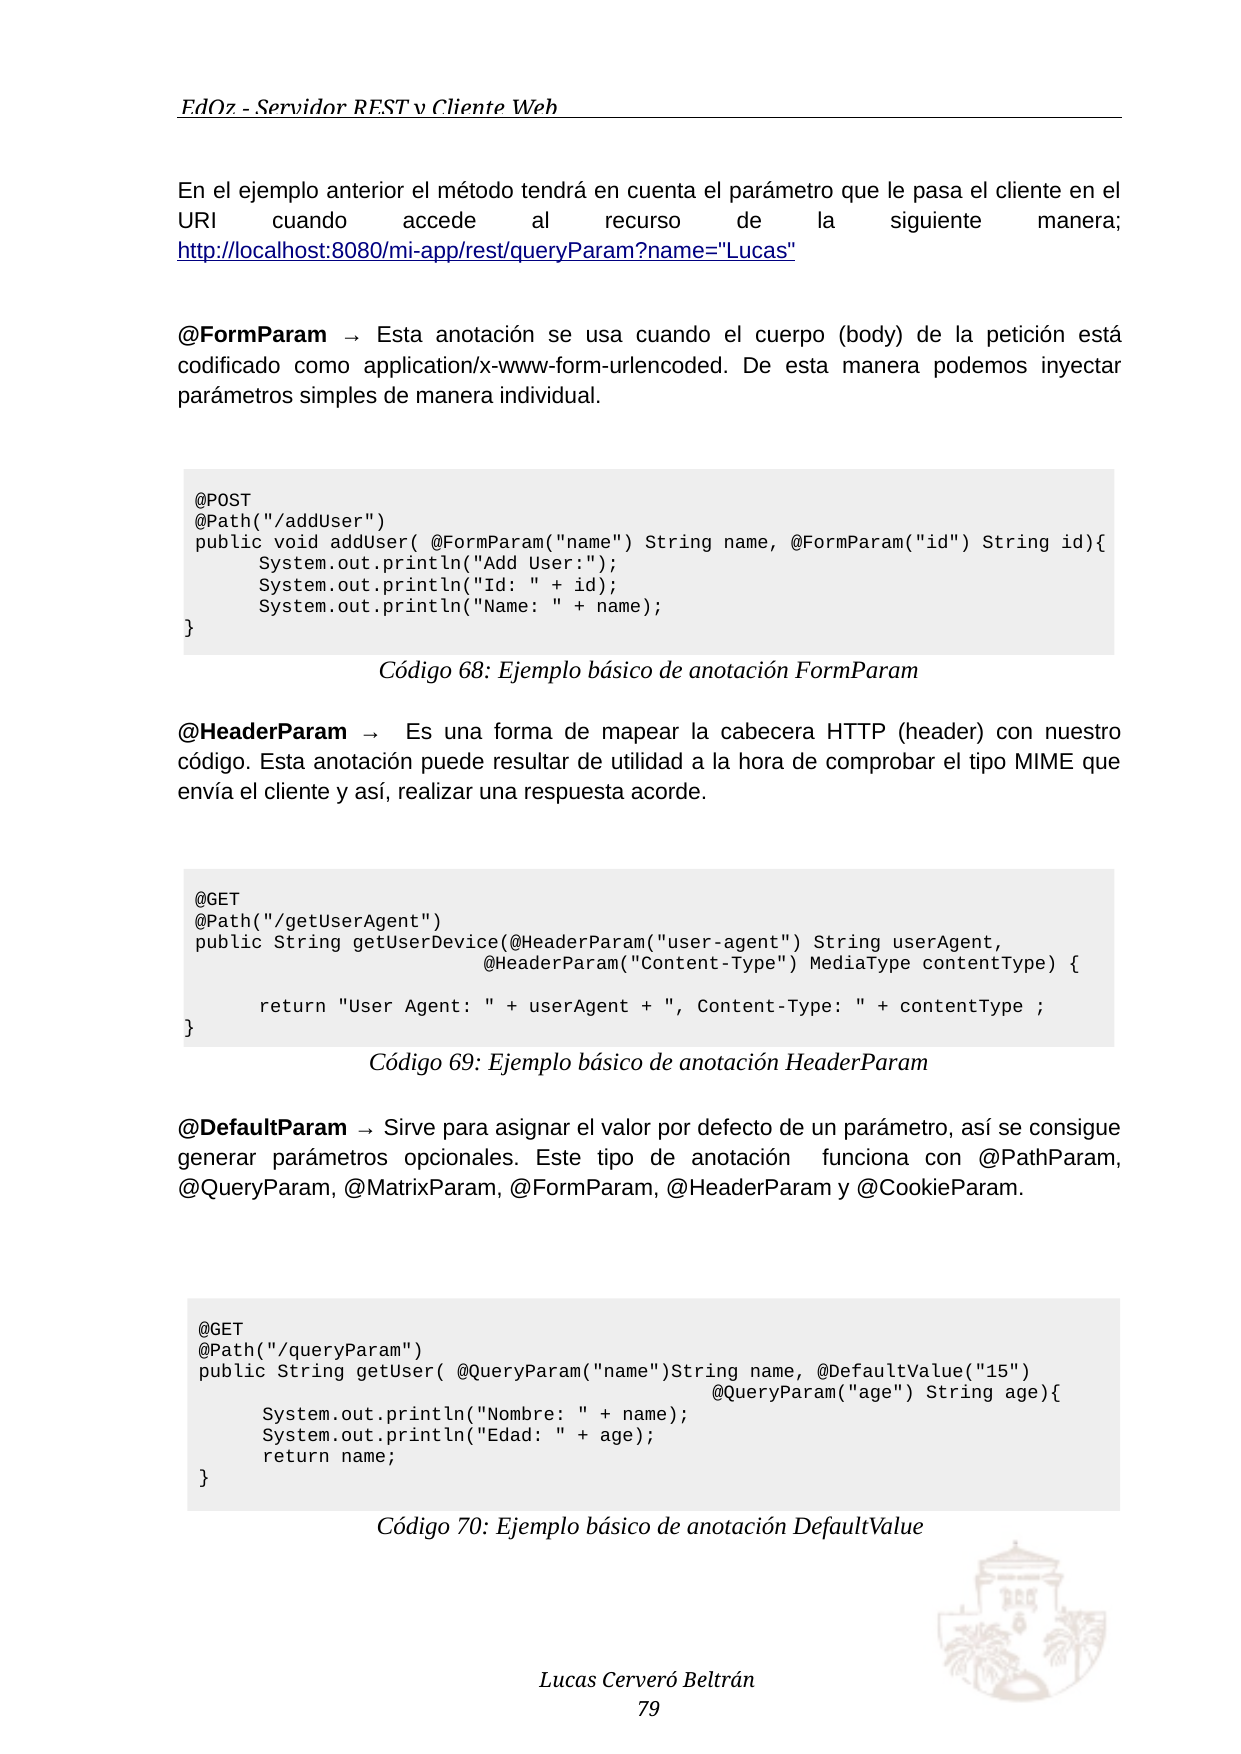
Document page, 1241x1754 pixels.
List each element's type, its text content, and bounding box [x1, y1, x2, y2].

text En el ejemplo anterior el método tendrá en cuenta el parámetro que le pasa el cliente en el URI cuando accede al recurso de la siguiente manera; http://localhost:8080/mi-app/rest/queryParam?name="Lucas" [177, 177, 1122, 264]
text @HeaderParam → Es una forma de mapear la cabecera HTTP (header) con nuestro código. Esta anotación puede resultar de utilidad a la hora de comprobar el tipo MIME que envía el cliente y así, realizar una respuesta acorde. [177, 718, 1122, 804]
text Código 68: Ejemplo básico de anotación FormParam [179, 453, 1121, 684]
text Código 69: Ejemplo básico de anotación HeaderParam [179, 872, 1121, 1076]
text @DefaultParam → Sirve para asignar el valor por defecto de un parámetro, así se consigue generar parámetros opcionales. Este tipo de anotación funciona con @PathParam, @QueryParam, @MatrixParam, @FormParam, @HeaderParam y @CookieParam. [177, 1114, 1122, 1201]
text @FormParam → Esta anotación se usa cuando el cuerpo (body) de la petición está codificado como application/x-www-form-urlencoded. De esta manera podemos inyectar parámetros simples de manera individual. [177, 321, 1122, 408]
text Código 70: Ejemplo básico de anotación DefaultValue [182, 1282, 1120, 1540]
